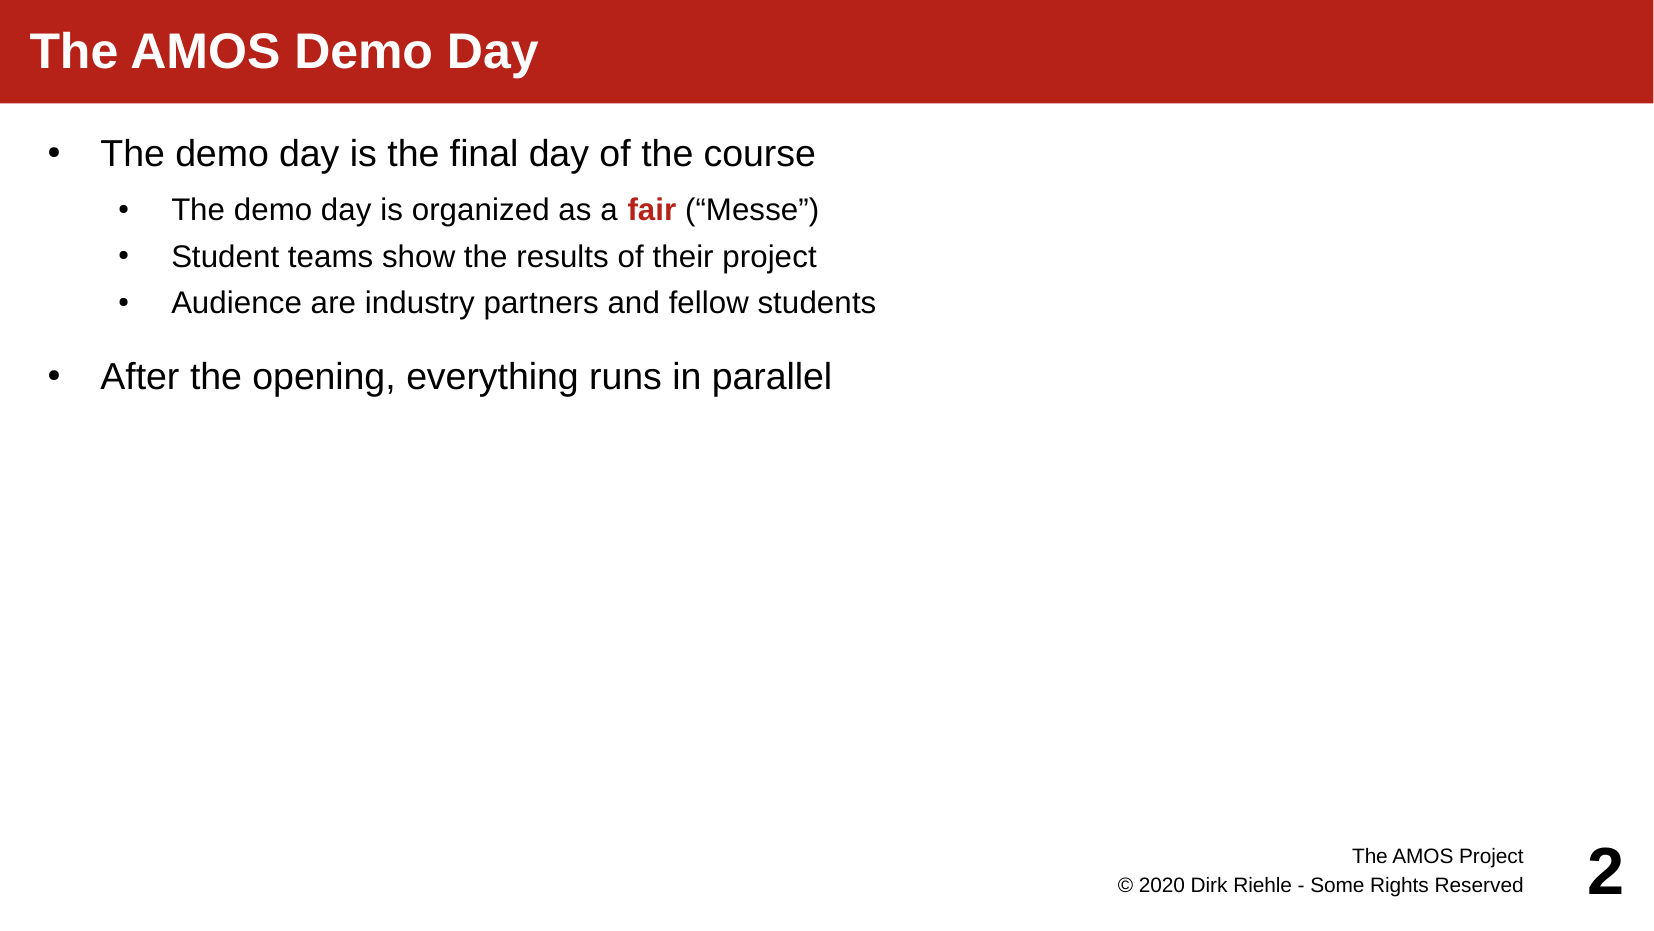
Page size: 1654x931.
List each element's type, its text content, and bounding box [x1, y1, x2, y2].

list The demo day is the final day of the course The demo day is organized as a fair (“Messe”) Student teams show the results of their project Audience are industry partners and fellow students After the opening, everything runs in parallel [29, 132, 1625, 798]
title The AMOS Demo Day [0, 0, 1654, 104]
